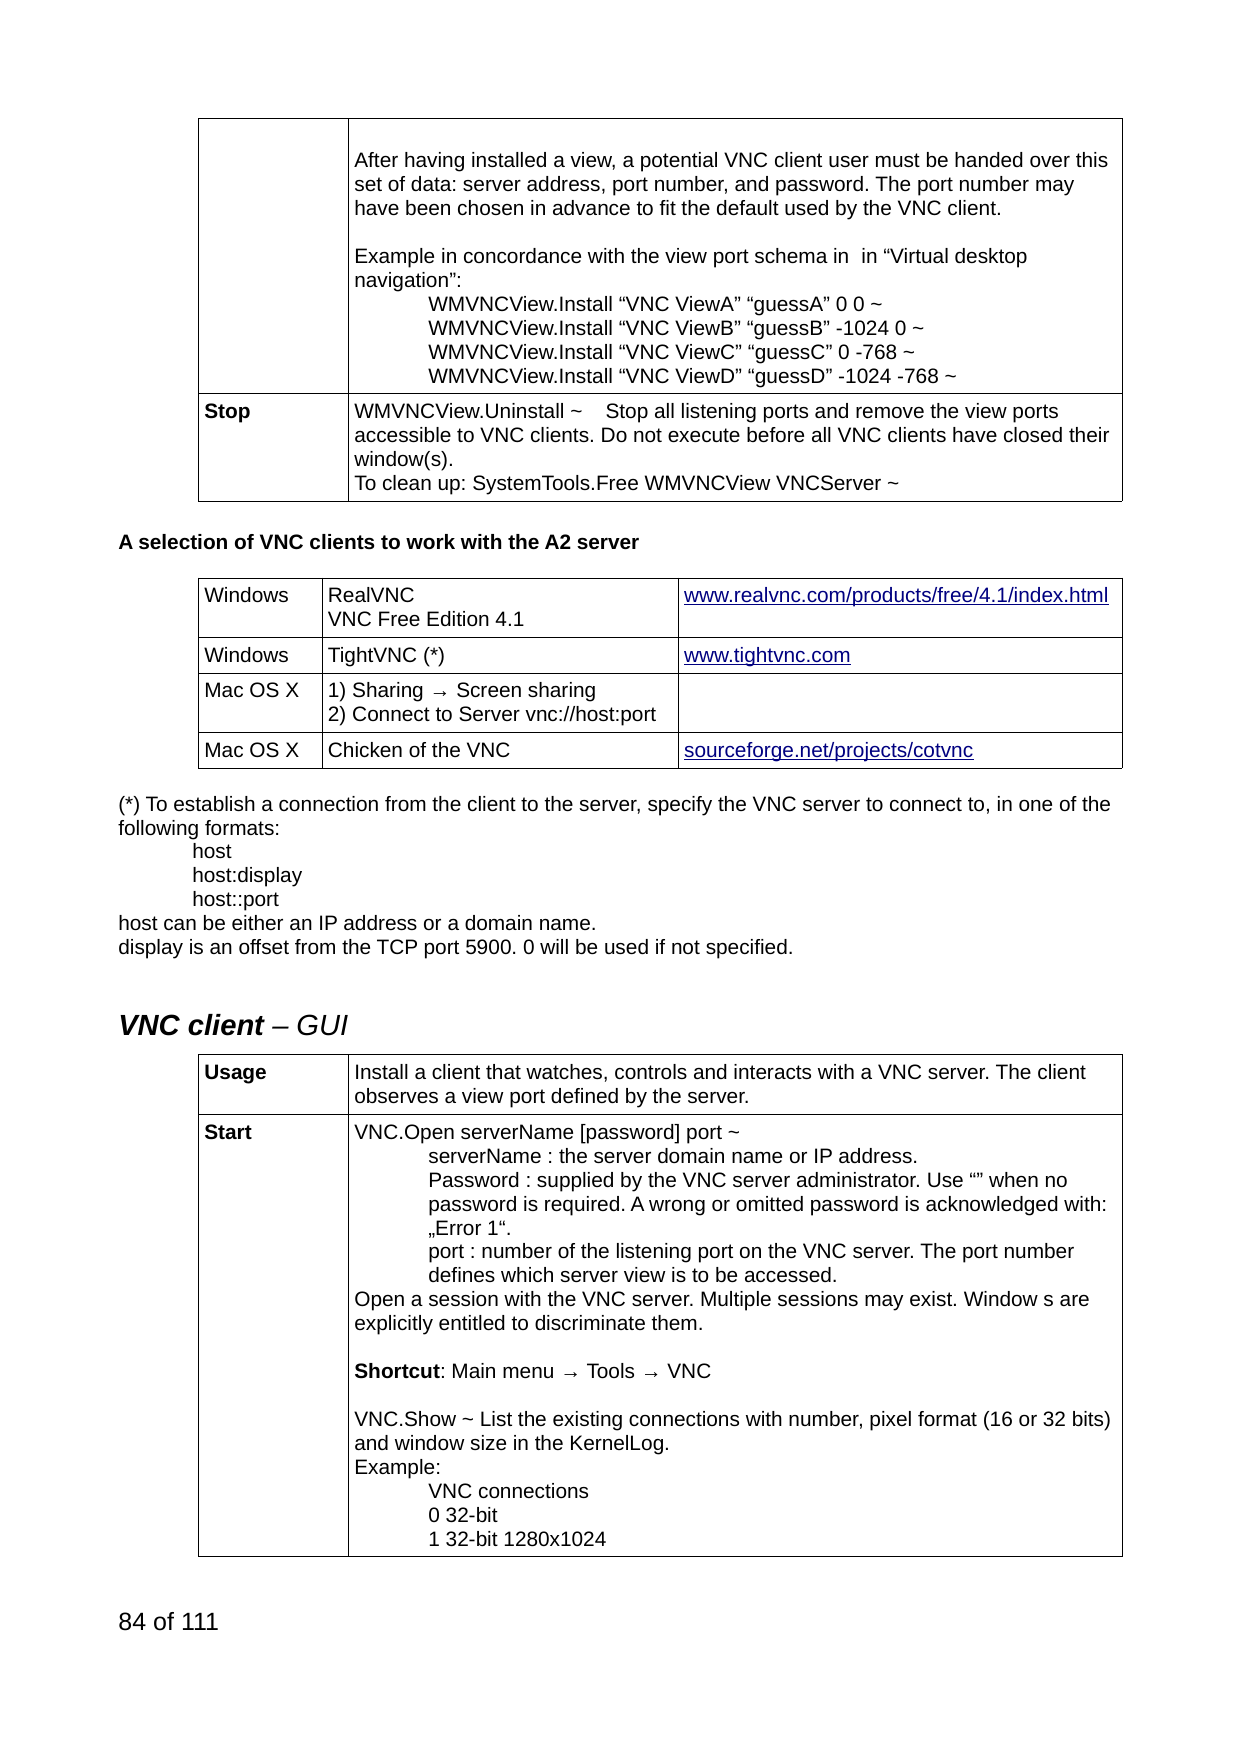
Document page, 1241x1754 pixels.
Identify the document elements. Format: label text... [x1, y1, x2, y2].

table_header www.realvnc.com/products/free/4.1/index.html [679, 579, 1122, 637]
table_cell WMVNCView.Uninstall ~ Stop all listening ports and remove the view ports accessible to VNC clients. Do not execute before all VNC clients have closed their window(s). To clean up: SystemTools.Free WMVNCView VNCServer ~ [349, 394, 1122, 501]
table_cell sourceforge.net/projects/cotvnc [679, 733, 1122, 767]
text display is an offset from the TCP port 5900. 0 will be used if not specified. [118, 935, 1122, 959]
table_header Usage [199, 1055, 348, 1114]
table_cell Start [199, 1115, 348, 1556]
text A selection of VNC clients to work with the A2 server [118, 529, 1122, 553]
table_cell Stop [199, 394, 348, 501]
table_cell After having installed a view, a potential VNC client user must be handed over this set of data: server address, port number, and password. The port number may have been chosen in advance to fit the default used by the VNC client. Example in concordance with the view port schema in in “Virtual desktop navigation”: WMVNCView.Install “VNC ViewA” “guessA” 0 0 ~ WMVNCView.Install “VNC ViewB” “guessB” -1024 0 ~ WMVNCView.Install “VNC ViewC” “guessC” 0 -768 ~ WMVNCView.Install “VNC ViewD” “guessD” -1024 -768 ~ [349, 119, 1122, 393]
table_cell Mac OS X [199, 674, 322, 732]
table_header Windows [199, 579, 322, 637]
table_cell Windows [199, 638, 322, 672]
text host:display [192, 863, 1122, 887]
text host can be either an IP address or a domain name. [118, 911, 1122, 935]
subtitle VNC client – GUI [118, 1008, 1122, 1042]
table_cell www.tightvnc.com [679, 638, 1122, 672]
table_cell [679, 674, 1122, 732]
text host [192, 839, 1122, 863]
text (*) To establish a connection from the client to the server, specify the VNC server to connect to, in one of the following formats: [118, 791, 1122, 839]
table_cell Chicken of the VNC [323, 733, 678, 767]
table_header Install a client that watches, controls and interacts with a VNC server. The client observes a view port defined by the server. [349, 1055, 1122, 1114]
table_cell 1) Sharing → Screen sharing 2) Connect to Server vnc://host:port [323, 674, 678, 732]
table_cell TightVNC (*) [323, 638, 678, 672]
table_cell Mac OS X [199, 733, 322, 767]
table_header RealVNC VNC Free Edition 4.1 [323, 579, 678, 637]
table_cell [199, 119, 348, 393]
text host::port [192, 887, 1122, 911]
table_cell VNC.Open serverName [password] port ~ serverName : the server domain name or IP address. Password : supplied by the VNC server administrator. Use “” when no password is required. A wrong or omitted password is acknowledged with: „Error 1“. port : number of the listening port on the VNC server. The port number defines which server view is to be accessed. Open a session with the VNC server. Multiple sessions may exist. Window s are explicitly entitled to discriminate them. Shortcut: Main menu → Tools → VNC VNC.Show ~ List the existing connections with number, pixel format (16 or 32 bits) and window size in the KernelLog. Example: VNC connections 0 32-bit 1 32-bit 1280x1024 [349, 1115, 1122, 1556]
